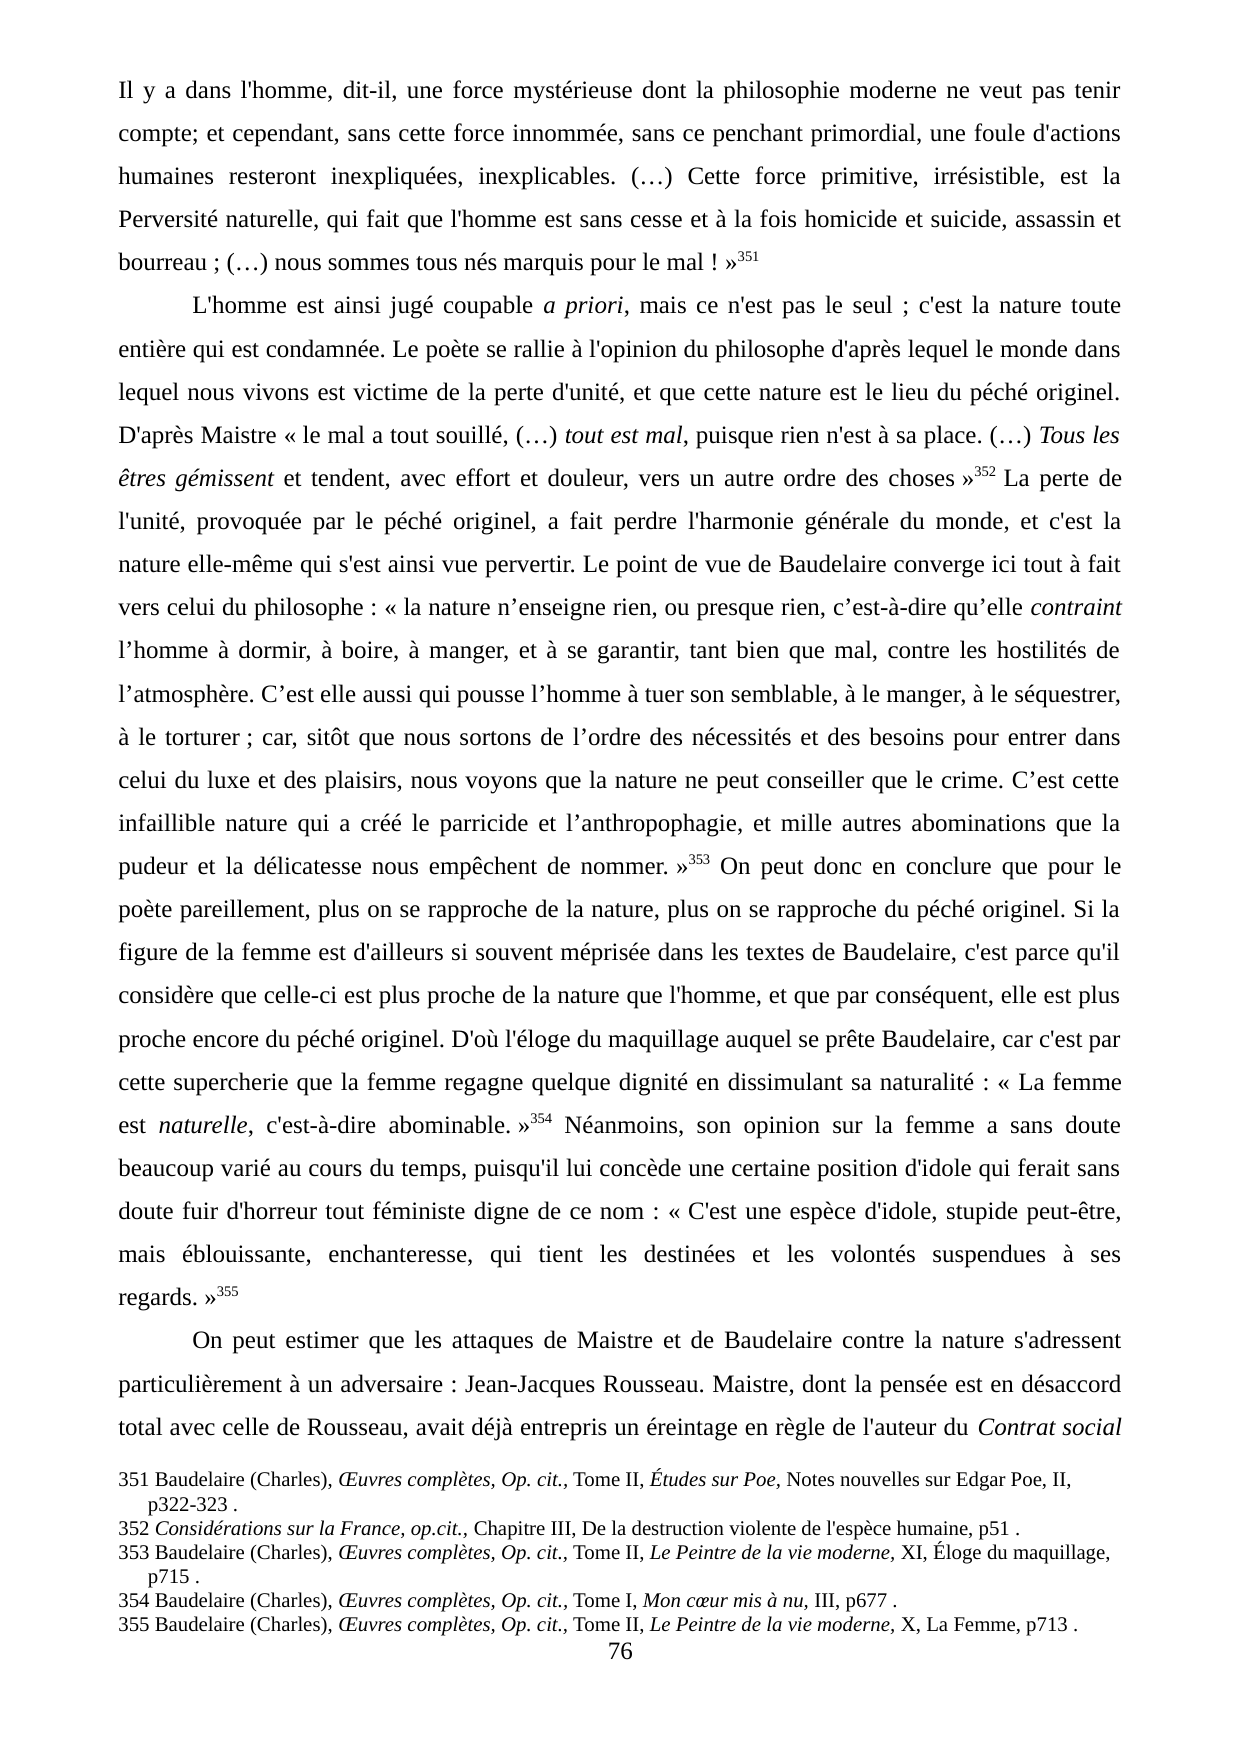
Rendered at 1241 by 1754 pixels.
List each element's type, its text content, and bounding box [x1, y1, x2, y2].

text Baudelaire (Charles), Œuvres complètes, Op. cit., Tome I, Mon cœur mis à nu, III, p677 . [118, 1588, 1122, 1612]
text Considérations sur la France, op.cit., Chapitre III, De la destruction violente de l'espèce humaine, p51 . [118, 1516, 1122, 1539]
text Baudelaire (Charles), Œuvres complètes, Op. cit., Tome II, Le Peintre de la vie moderne, X, La Femme, p713 . [118, 1612, 1122, 1636]
text Baudelaire (Charles), Œuvres complètes, Op. cit., Tome II, Le Peintre de la vie moderne, XI, Éloge du maquillage, p715 . [118, 1539, 1122, 1588]
text L'homme est ainsi jugé coupable a priori, mais ce n'est pas le seul ; c'est la nature toute entière qui est condamnée. Le poète se rallie à l'opinion du philosophe d'après lequel le monde dans lequel nous vivons est victime de la perte d'unité, et que cette nature est le lieu du péché originel. D'après Maistre « le mal a tout souillé, (…) tout est mal, puisque rien n'est à sa place. (…) Tous les êtres gémissent et tendent, avec effort et douleur, vers un autre ordre des choses » La perte de l'unité, provoquée par le péché originel, a fait perdre l'harmonie générale du monde, et c'est la nature elle-même qui s'est ainsi vue pervertir. Le point de vue de Baudelaire converge ici tout à fait vers celui du philosophe : « la nature n’enseigne rien, ou presque rien, c’est-à-dire qu’elle contraint l’homme à dormir, à boire, à manger, et à se garantir, tant bien que mal, contre les hostilités de l’atmosphère. C’est elle aussi qui pousse l’homme à tuer son semblable, à le manger, à le séquestrer, à le torturer ; car, sitôt que nous sortons de l’ordre des nécessités et des besoins pour entrer dans celui du luxe et des plaisirs, nous voyons que la nature ne peut conseiller que le crime. C’est cette infaillible nature qui a créé le parricide et l’anthropophagie, et mille autres abominations que la pudeur et la délicatesse nous empêchent de nommer. » On peut donc en conclure que pour le poète pareillement, plus on se rapproche de la nature, plus on se rapproche du péché originel. Si la figure de la femme est d'ailleurs si souvent méprisée dans les textes de Baudelaire, c'est parce qu'il considère que celle-ci est plus proche de la nature que l'homme, et que par conséquent, elle est plus proche encore du péché originel. D'où l'éloge du maquillage auquel se prête Baudelaire, car c'est par cette supercherie que la femme regagne quelque dignité en dissimulant sa naturalité : « La femme est naturelle, c'est-à-dire abominable. » Néanmoins, son opinion sur la femme a sans doute beaucoup varié au cours du temps, puisqu'il lui concède une certaine position d'idole qui ferait sans doute fuir d'horreur tout féministe digne de ce nom : « C'est une espèce d'idole, stupide peut-être, mais éblouissante, enchanteresse, qui tient les destinées et les volontés suspendues à ses regards. » [118, 291, 1122, 1311]
text On peut estimer que les attaques de Maistre et de Baudelaire contre la nature s'adressent particulièrement à un adversaire : Jean-Jacques Rousseau. Maistre, dont la pensée est en désaccord total avec celle de Rousseau, avait déjà entrepris un éreintage en règle de l'auteur du Contrat social [118, 1326, 1122, 1441]
text Baudelaire (Charles), Œuvres complètes, Op. cit., Tome II, Études sur Poe, Notes nouvelles sur Edgar Poe, II, p322-323 . [118, 1467, 1122, 1516]
text Il y a dans l'homme, dit-il, une force mystérieuse dont la philosophie moderne ne veut pas tenir compte; et cependant, sans cette force innommée, sans ce penchant primordial, une foule d'actions humaines resteront inexpliquées, inexplicables. (…) Cette force primitive, irrésistible, est la Perversité naturelle, qui fait que l'homme est sans cesse et à la fois homicide et suicide, assassin et bourreau ; (…) nous sommes tous nés marquis pour le mal ! » [118, 75, 1122, 276]
